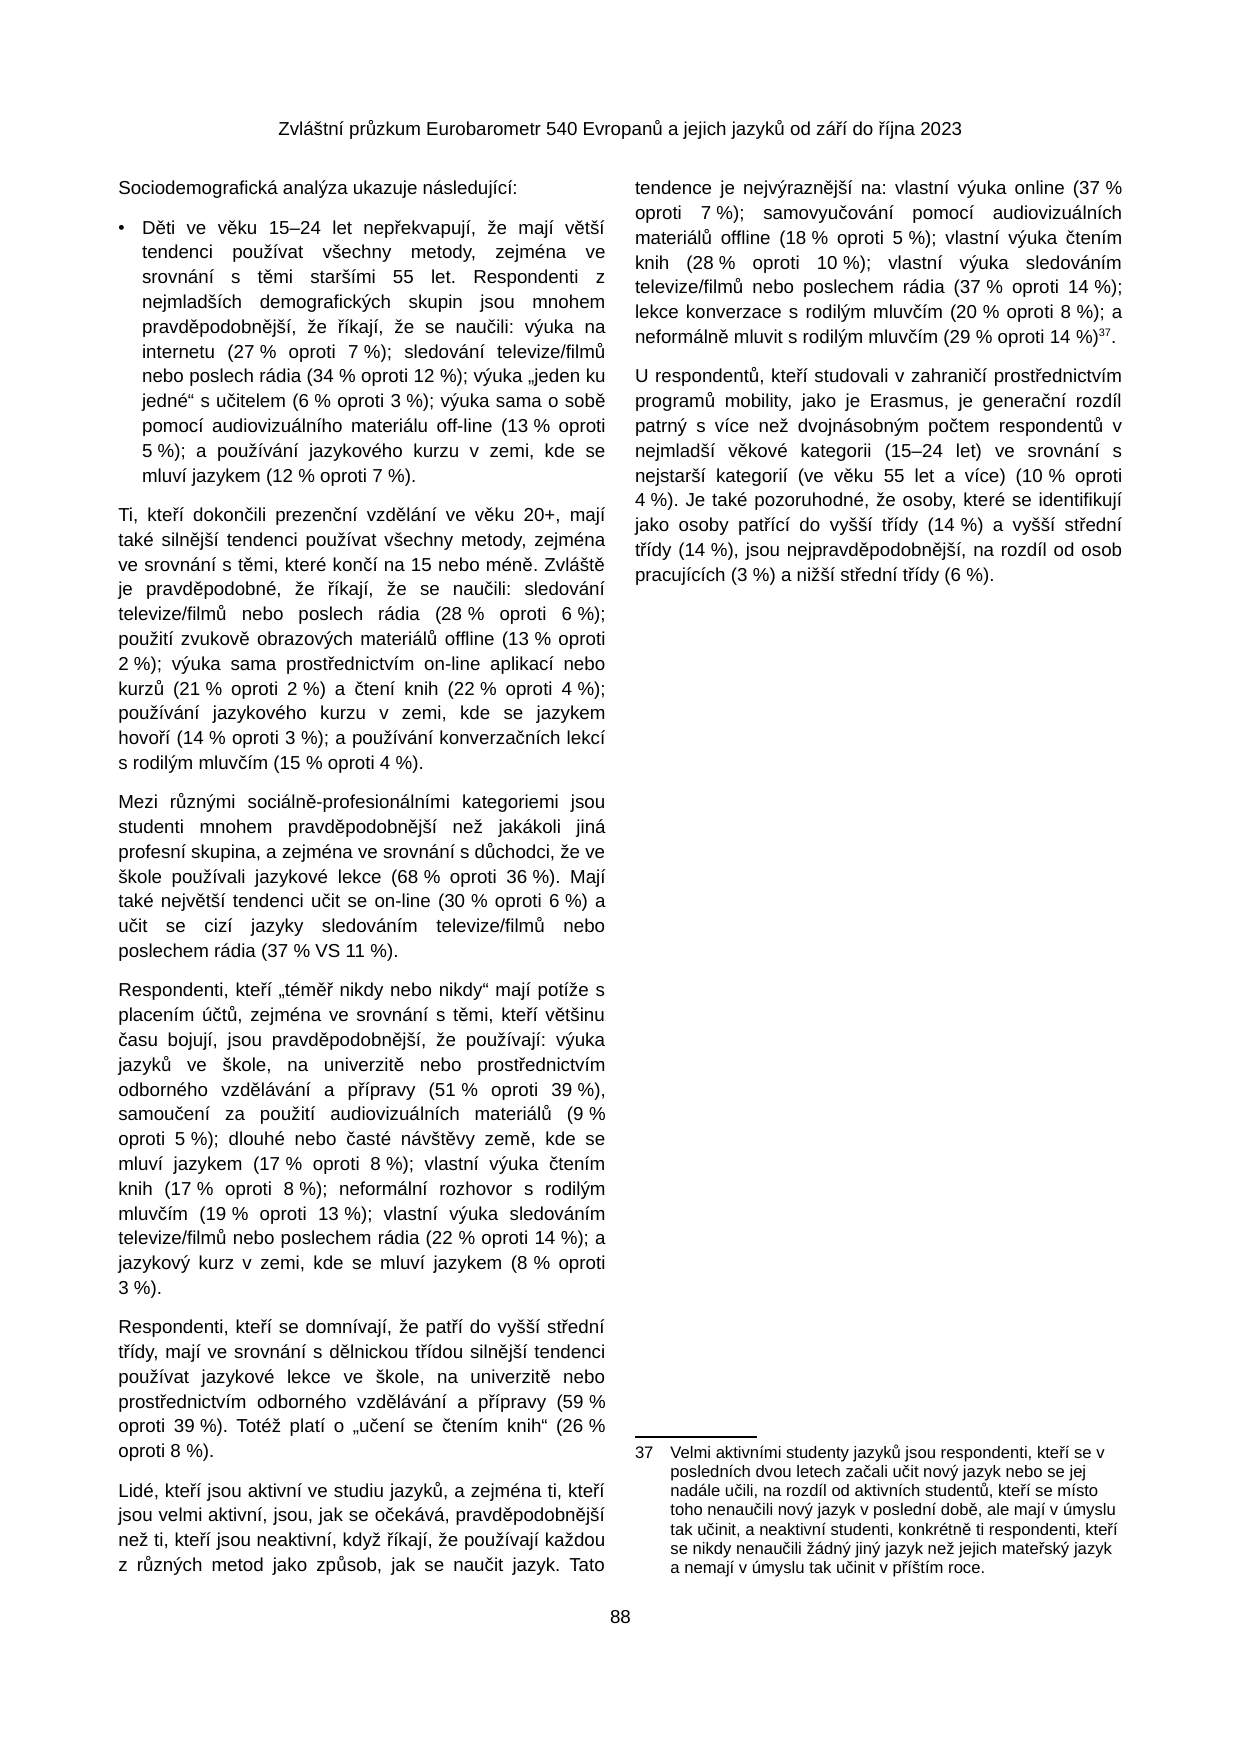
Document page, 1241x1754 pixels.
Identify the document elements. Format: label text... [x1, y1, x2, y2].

text Velmi aktivními studenty jazyků jsou respondenti, kteří se v posledních dvou letech začali učit nový jazyk nebo se jej nadále učili, na rozdíl od aktivních studentů, kteří se místo toho nenaučili nový jazyk v poslední době, ale mají v úmyslu tak učinit, a neaktivní studenti, konkrétně ti respondenti, kteří se nikdy nenaučili žádný jiný jazyk než jejich mateřský jazyk a nemají v úmyslu tak učinit v příštím roce. [635, 1443, 1122, 1577]
text U respondentů, kteří studovali v zahraničí prostřednictvím programů mobility, jako je Erasmus, je generační rozdíl patrný s více než dvojnásobným počtem respondentů v nejmladší věkové kategorii (15–24 let) ve srovnání s nejstarší kategorií (ve věku 55 let a více) (10 % oproti 4 %). Je také pozoruhodné, že osoby, které se identifikují jako osoby patřící do vyšší třídy (14 %) a vyšší střední třídy (14 %), jsou nejpravděpodobnější, na rozdíl od osob pracujících (3 %) a nižší střední třídy (6 %). [635, 365, 1122, 585]
text Respondenti, kteří „téměř nikdy nebo nikdy“ mají potíže s placením účtů, zejména ve srovnání s těmi, kteří většinu času bojují, jsou pravděpodobnější, že používají: výuka jazyků ve škole, na univerzitě nebo prostřednictvím odborného vzdělávání a přípravy (51 % oproti 39 %), samoučení za použití audiovizuálních materiálů (9 % oproti 5 %); dlouhé nebo časté návštěvy země, kde se mluví jazykem (17 % oproti 8 %); vlastní výuka čtením knih (17 % oproti 8 %); neformální rozhovor s rodilým mluvčím (19 % oproti 13 %); vlastní výuka sledováním televize/filmů nebo poslechem rádia (22 % oproti 14 %); a jazykový kurz v zemi, kde se mluví jazykem (8 % oproti 3 %). [118, 979, 605, 1298]
text Lidé, kteří jsou aktivní ve studiu jazyků, a zejména ti, kteří jsou velmi aktivní, jsou, jak se očekává, pravděpodobnější než ti, kteří jsou neaktivní, když říkají, že používají každou z různých metod jako způsob, jak se naučit jazyk. Tato [118, 1479, 605, 1575]
text Ti, kteří dokončili prezenční vzdělání ve věku 20+, mají také silnější tendenci používat všechny metody, zejména ve srovnání s těmi, které končí na 15 nebo méně. Zvláště je pravděpodobné, že říkají, že se naučili: sledování televize/filmů nebo poslech rádia (28 % oproti 6 %); použití zvukově obrazových materiálů offline (13 % oproti 2 %); výuka sama prostřednictvím on-line aplikací nebo kurzů (21 % oproti 2 %) a čtení knih (22 % oproti 4 %); používání jazykového kurzu v zemi, kde se jazykem hovoří (14 % oproti 3 %); a používání konverzačních lekcí s rodilým mluvčím (15 % oproti 4 %). [118, 504, 605, 773]
text Mezi různými sociálně-profesionálními kategoriemi jsou studenti mnohem pravděpodobnější než jakákoli jiná profesní skupina, a zejména ve srovnání s důchodci, že ve škole používali jazykové lekce (68 % oproti 36 %). Mají také největší tendenci učit se on-line (30 % oproti 6 %) a učit se cizí jazyky sledováním televize/filmů nebo poslechem rádia (37 % VS 11 %). [118, 791, 605, 961]
text tendence je nejvýraznější na: vlastní výuka online (37 % oproti 7 %); samovyučování pomocí audiovizuálních materiálů offline (18 % oproti 5 %); vlastní výuka čtením knih (28 % oproti 10 %); vlastní výuka sledováním televize/filmů nebo poslechem rádia (37 % oproti 14 %); lekce konverzace s rodilým mluvčím (20 % oproti 8 %); a neformálně mluvit s rodilým mluvčím (29 % oproti 14 %). [635, 177, 1122, 347]
list Děti ve věku 15–24 let nepřekvapují, že mají větší tendenci používat všechny metody, zejména ve srovnání s těmi staršími 55 let. Respondenti z nejmladších demografických skupin jsou mnohem pravděpodobnější, že říkají, že se naučili: výuka na internetu (27 % oproti 7 %); sledování televize/filmů nebo poslech rádia (34 % oproti 12 %); výuka „jeden ku jedné“ s učitelem (6 % oproti 3 %); výuka sama o sobě pomocí audiovizuálního materiálu off-line (13 % oproti 5 %); a používání jazykového kurzu v zemi, kde se mluví jazykem (12 % oproti 7 %). [118, 216, 605, 486]
text Sociodemografická analýza ukazuje následující: [118, 177, 605, 199]
text Respondenti, kteří se domnívají, že patří do vyšší střední třídy, mají ve srovnání s dělnickou třídou silnější tendenci používat jazykové lekce ve škole, na univerzitě nebo prostřednictvím odborného vzdělávání a přípravy (59 % oproti 39 %). Totéž platí o „učení se čtením knih“ (26 % oproti 8 %). [118, 1316, 605, 1462]
